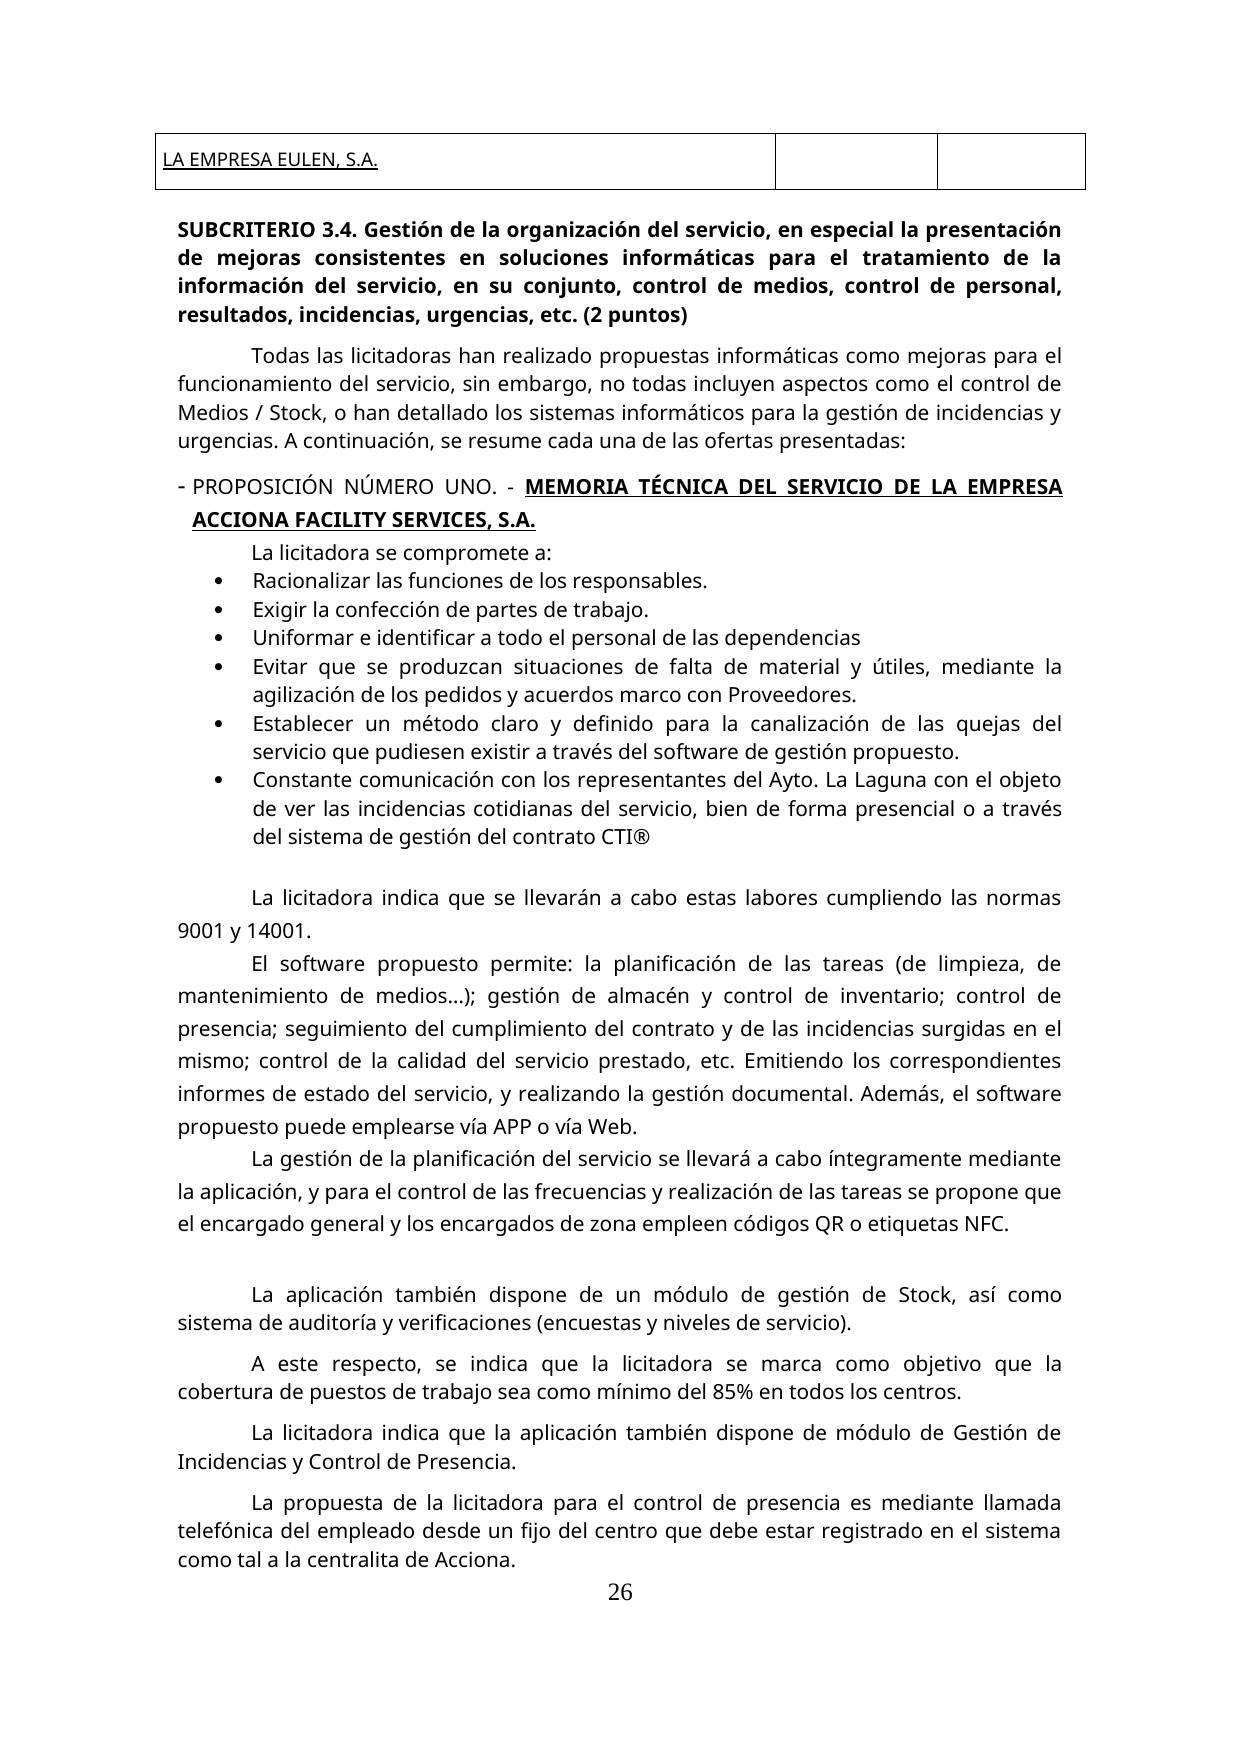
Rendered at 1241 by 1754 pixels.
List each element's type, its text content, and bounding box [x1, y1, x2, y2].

table_cell LA EMPRESA EULEN, S.A. [156, 134, 775, 189]
text La aplicación también dispone de un módulo de gestión de Stock, así como sistema de auditoría y verificaciones (encuestas y niveles de servicio). [177, 1280, 1063, 1337]
text SUBCRITERIO 3.4. Gestión de la organización del servicio, en especial la presentación de mejoras consistentes en soluciones informáticas para el tratamiento de la información del servicio, en su conjunto, control de medios, control de personal, resultados, incidencias, urgencias, etc. (2 puntos) [177, 215, 1063, 328]
text La gestión de la planificación del servicio se llevará a cabo íntegramente mediante la aplicación, y para el control de las frecuencias y realización de las tareas se propone que el encargado general y los encargados de zona empleen códigos QR o etiquetas NFC. [177, 1144, 1063, 1238]
table_cell [776, 134, 937, 189]
list PROPOSICIÓN NÚMERO UNO. - MEMORIA TÉCNICA DEL SERVICIO DE LA EMPRESA ACCIONA FACILITY SERVICES, S.A. [177, 467, 1063, 534]
text La licitadora se compromete a: [177, 538, 1063, 567]
text La licitadora indica que se llevarán a cabo estas labores cumpliendo las normas 9001 y 14001. [177, 883, 1063, 944]
text Todas las licitadoras han realizado propuestas informáticas como mejoras para el funcionamiento del servicio, sin embargo, no todas incluyen aspectos como el control de Medios / Stock, o han detallado los sistemas informáticos para la gestión de incidencias y urgencias. A continuación, se resume cada una de las ofertas presentadas: [177, 341, 1063, 455]
text A este respecto, se indica que la licitadora se marca como objetivo que la cobertura de puestos de trabajo sea como mínimo del 85% en todos los centros. [177, 1349, 1063, 1406]
list Racionalizar las funciones de los responsables. [215, 567, 1063, 595]
table_cell [938, 134, 1085, 189]
text El software propuesto permite: la planificación de las tareas (de limpieza, de mantenimiento de medios…); gestión de almacén y control de inventario; control de presencia; seguimiento del cumplimiento del contrato y de las incidencias surgidas en el mismo; control de la calidad del servicio prestado, etc. Emitiendo los correspondientes informes de estado del servicio, y realizando la gestión documental. Además, el software propuesto puede emplearse vía APP o vía Web. [177, 949, 1063, 1140]
text La licitadora indica que la aplicación también dispone de módulo de Gestión de Incidencias y Control de Presencia. [177, 1418, 1063, 1475]
list Establecer un método claro y definido para la canalización de las quejas del servicio que pudiesen existir a través del software de gestión propuesto. [215, 709, 1063, 766]
list Evitar que se produzcan situaciones de falta de material y útiles, mediante la agilización de los pedidos y acuerdos marco con Proveedores. [215, 652, 1063, 709]
text La propuesta de la licitadora para el control de presencia es mediante llamada telefónica del empleado desde un fijo del centro que debe estar registrado en el sistema como tal a la centralita de Acciona. [177, 1488, 1063, 1573]
list Uniformar e identificar a todo el personal de las dependencias [215, 623, 1063, 652]
list Constante comunicación con los representantes del Ayto. La Laguna con el objeto de ver las incidencias cotidianas del servicio, bien de forma presencial o a través del sistema de gestión del contrato CTI® [215, 766, 1063, 851]
list Exigir la confección de partes de trabajo. [215, 595, 1063, 623]
